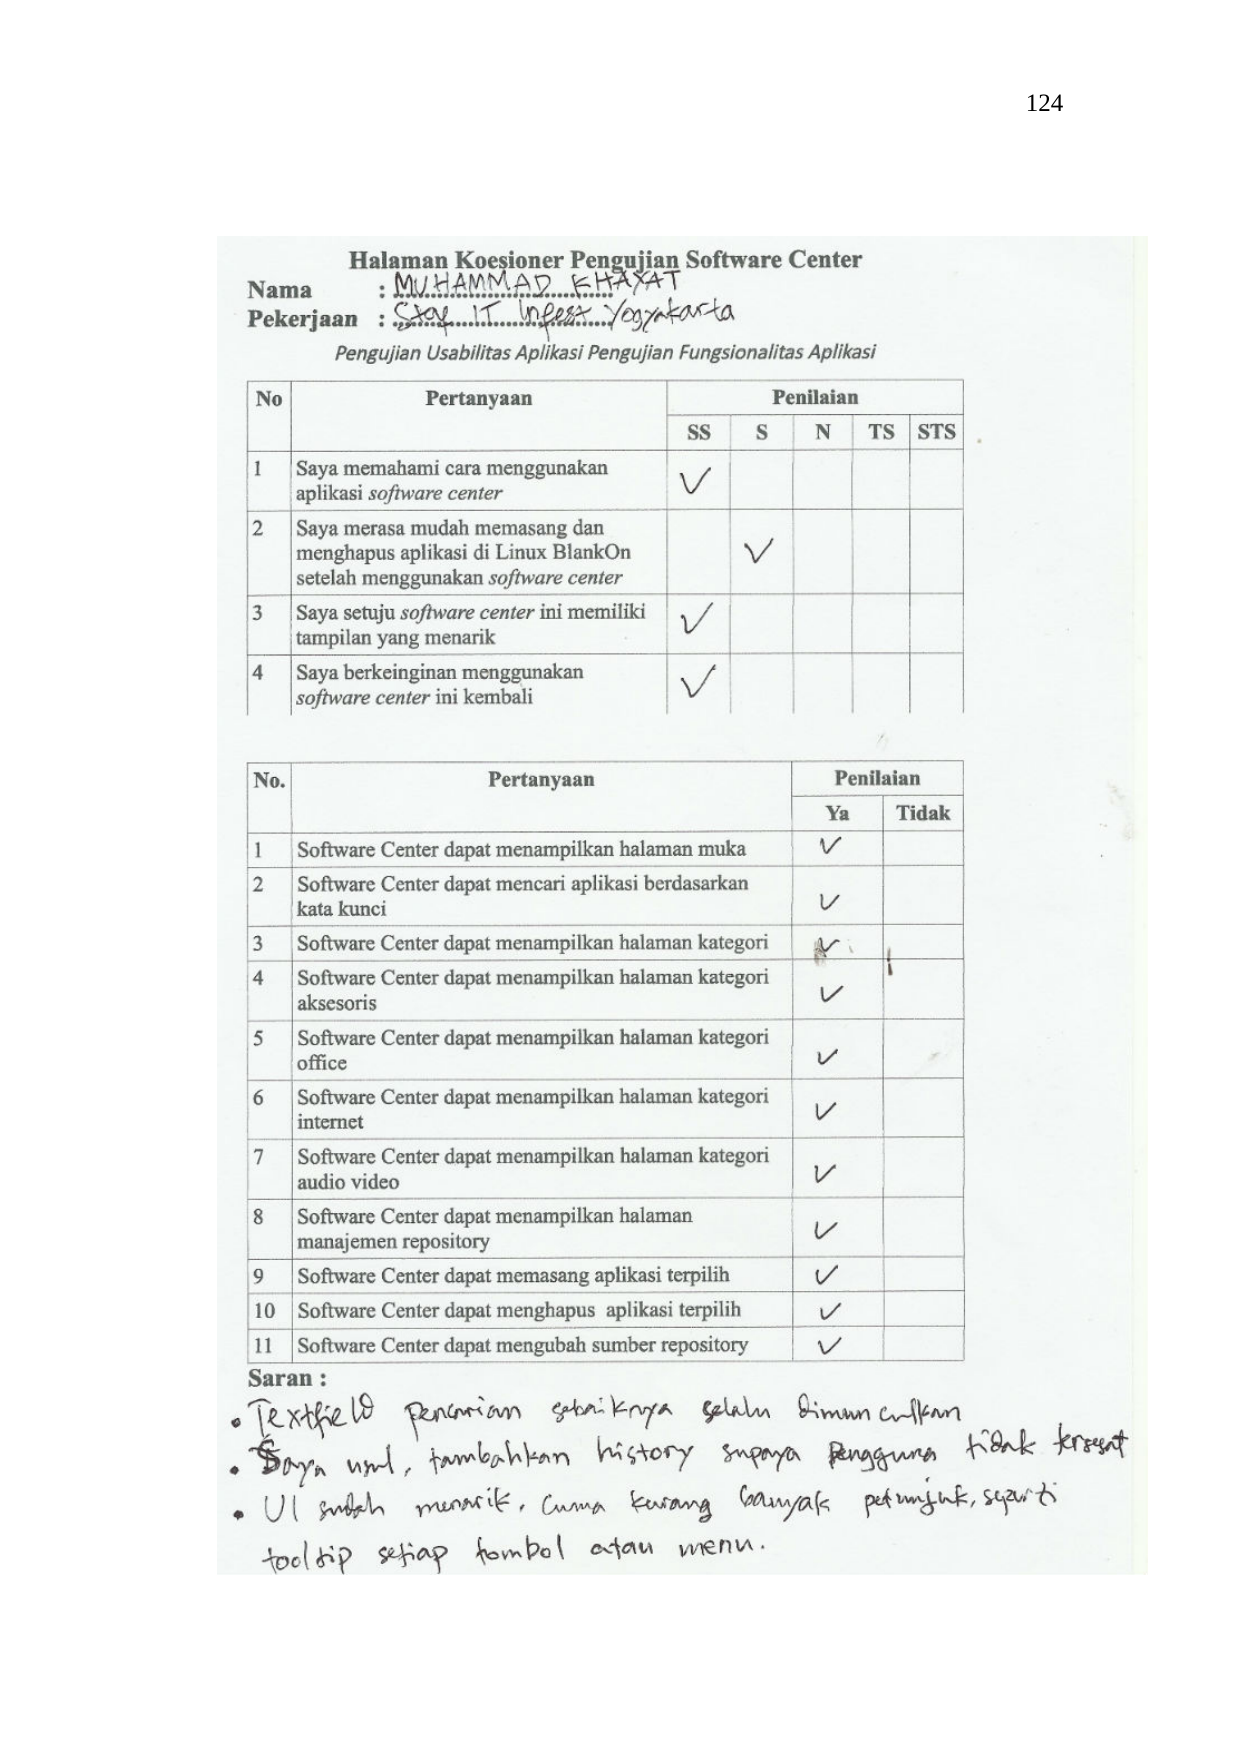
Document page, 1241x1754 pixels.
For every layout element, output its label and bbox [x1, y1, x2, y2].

picture [217, 236, 1148, 1575]
